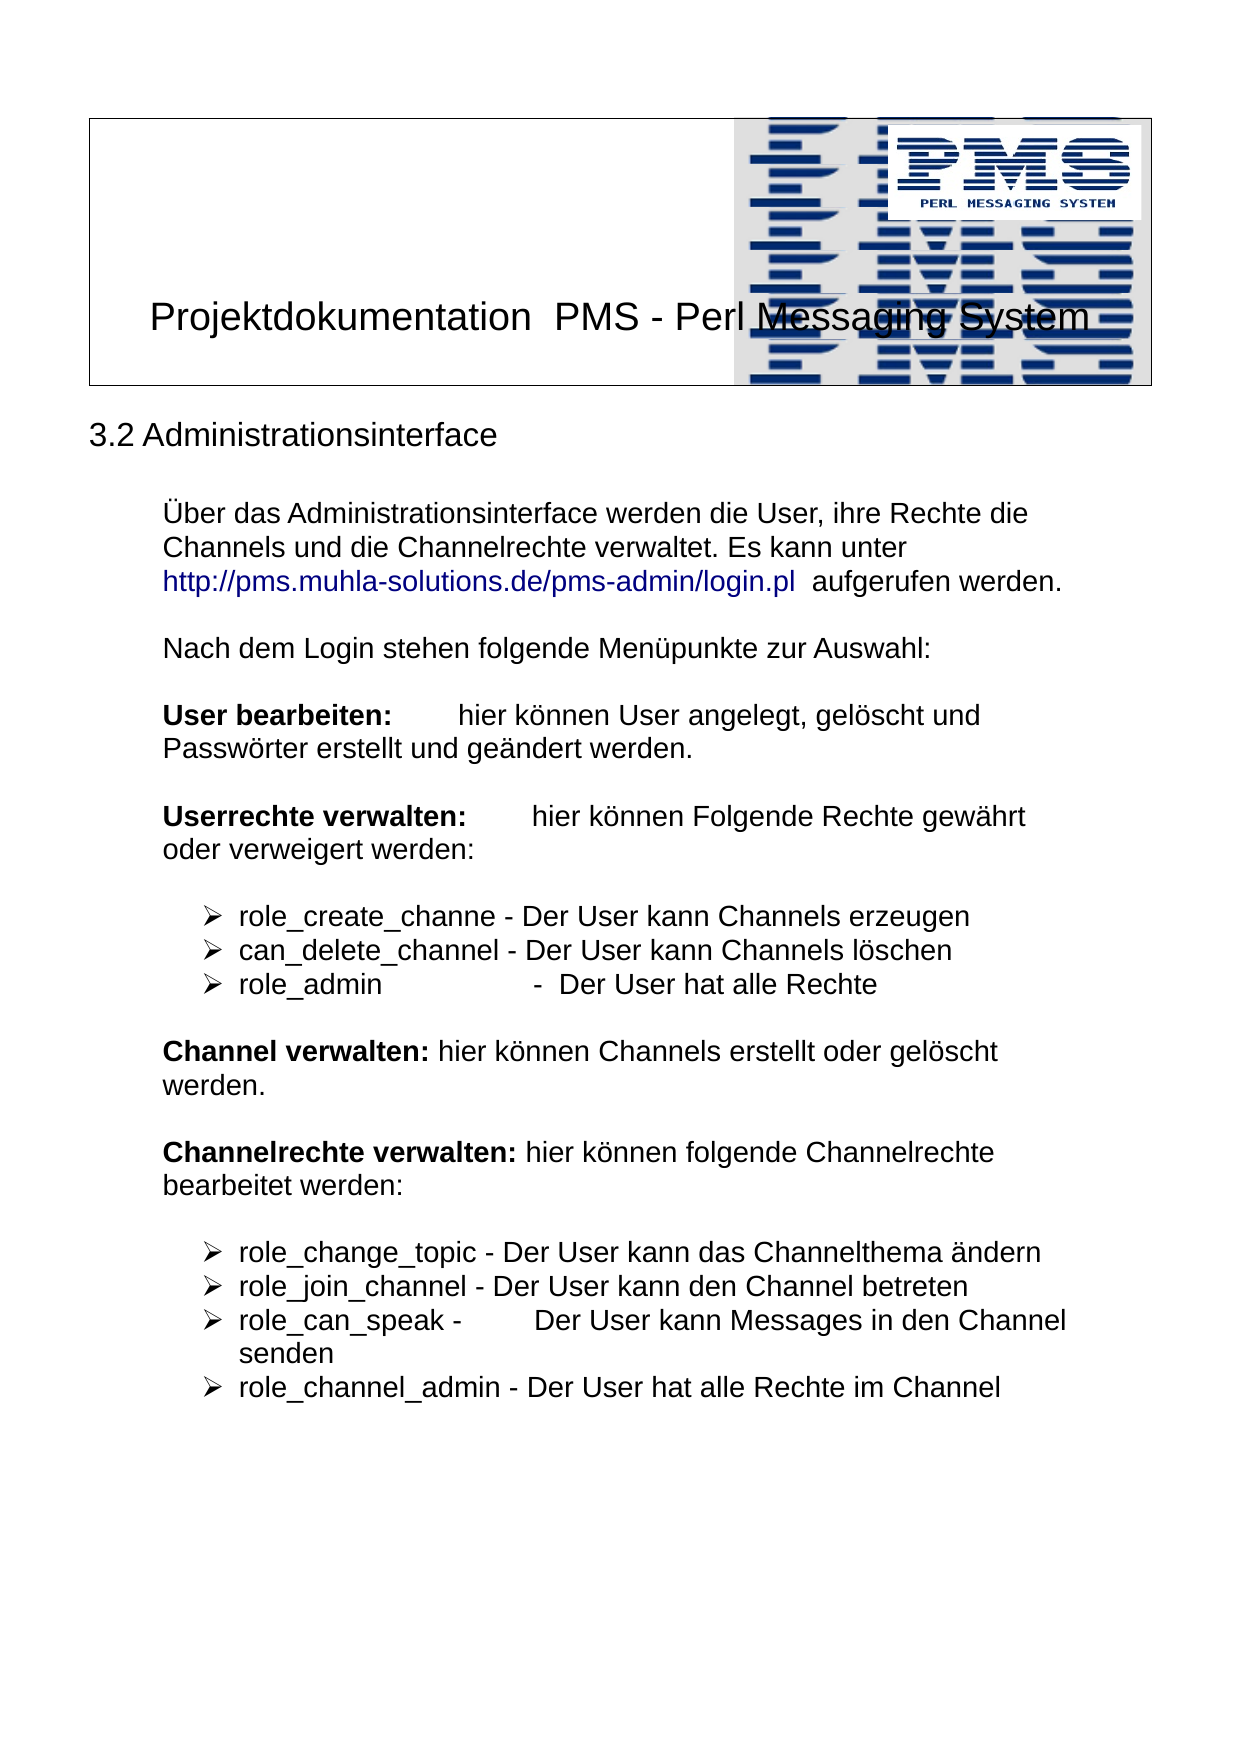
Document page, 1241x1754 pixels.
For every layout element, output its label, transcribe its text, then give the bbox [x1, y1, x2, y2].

text http://pms.muhla-solutions.de/pms-admin/login.pl aufgerufen werden. [88, 564, 1152, 597]
text User bearbeiten: hier können User angelegt, gelöscht und [88, 698, 1152, 732]
text Passwörter erstellt und geändert werden. [88, 732, 1152, 765]
text Channelrechte verwalten: hier können folgende Channelrechte [88, 1135, 1152, 1168]
list senden [201, 1337, 1152, 1370]
picture [760, 119, 1151, 385]
list role_create_channe - Der User kann Channels erzeugen [201, 899, 1152, 933]
list role_admin - Der User hat alle Rechte [201, 967, 1152, 1001]
text Über das Administrationsinterface werden die User, ihre Rechte die [88, 492, 1152, 530]
text Channel verwalten: hier können Channels erstellt oder gelöscht [88, 1034, 1152, 1068]
list can_delete_channel - Der User kann Channels löschen [201, 933, 1152, 967]
text werden. [88, 1068, 1152, 1101]
list role_join_channel - Der User kann den Channel betreten [201, 1269, 1152, 1303]
list role_channel_admin - Der User hat alle Rechte im Channel [201, 1370, 1152, 1404]
text 3.2 Administrationsinterface [88, 415, 1152, 453]
text bearbeitet werden: [88, 1168, 1152, 1202]
list role_can_speak - Der User kann Messages in den Channel [201, 1303, 1152, 1337]
text Nach dem Login stehen folgende Menüpunkte zur Auswahl: [88, 631, 1152, 664]
text oder verweigert werden: [88, 832, 1152, 866]
text Channels und die Channelrechte verwaltet. Es kann unter [88, 530, 1152, 564]
text Userrechte verwalten: hier können Folgende Rechte gewährt [88, 799, 1152, 832]
list role_change_topic - Der User kann das Channelthema ändern [201, 1235, 1152, 1269]
